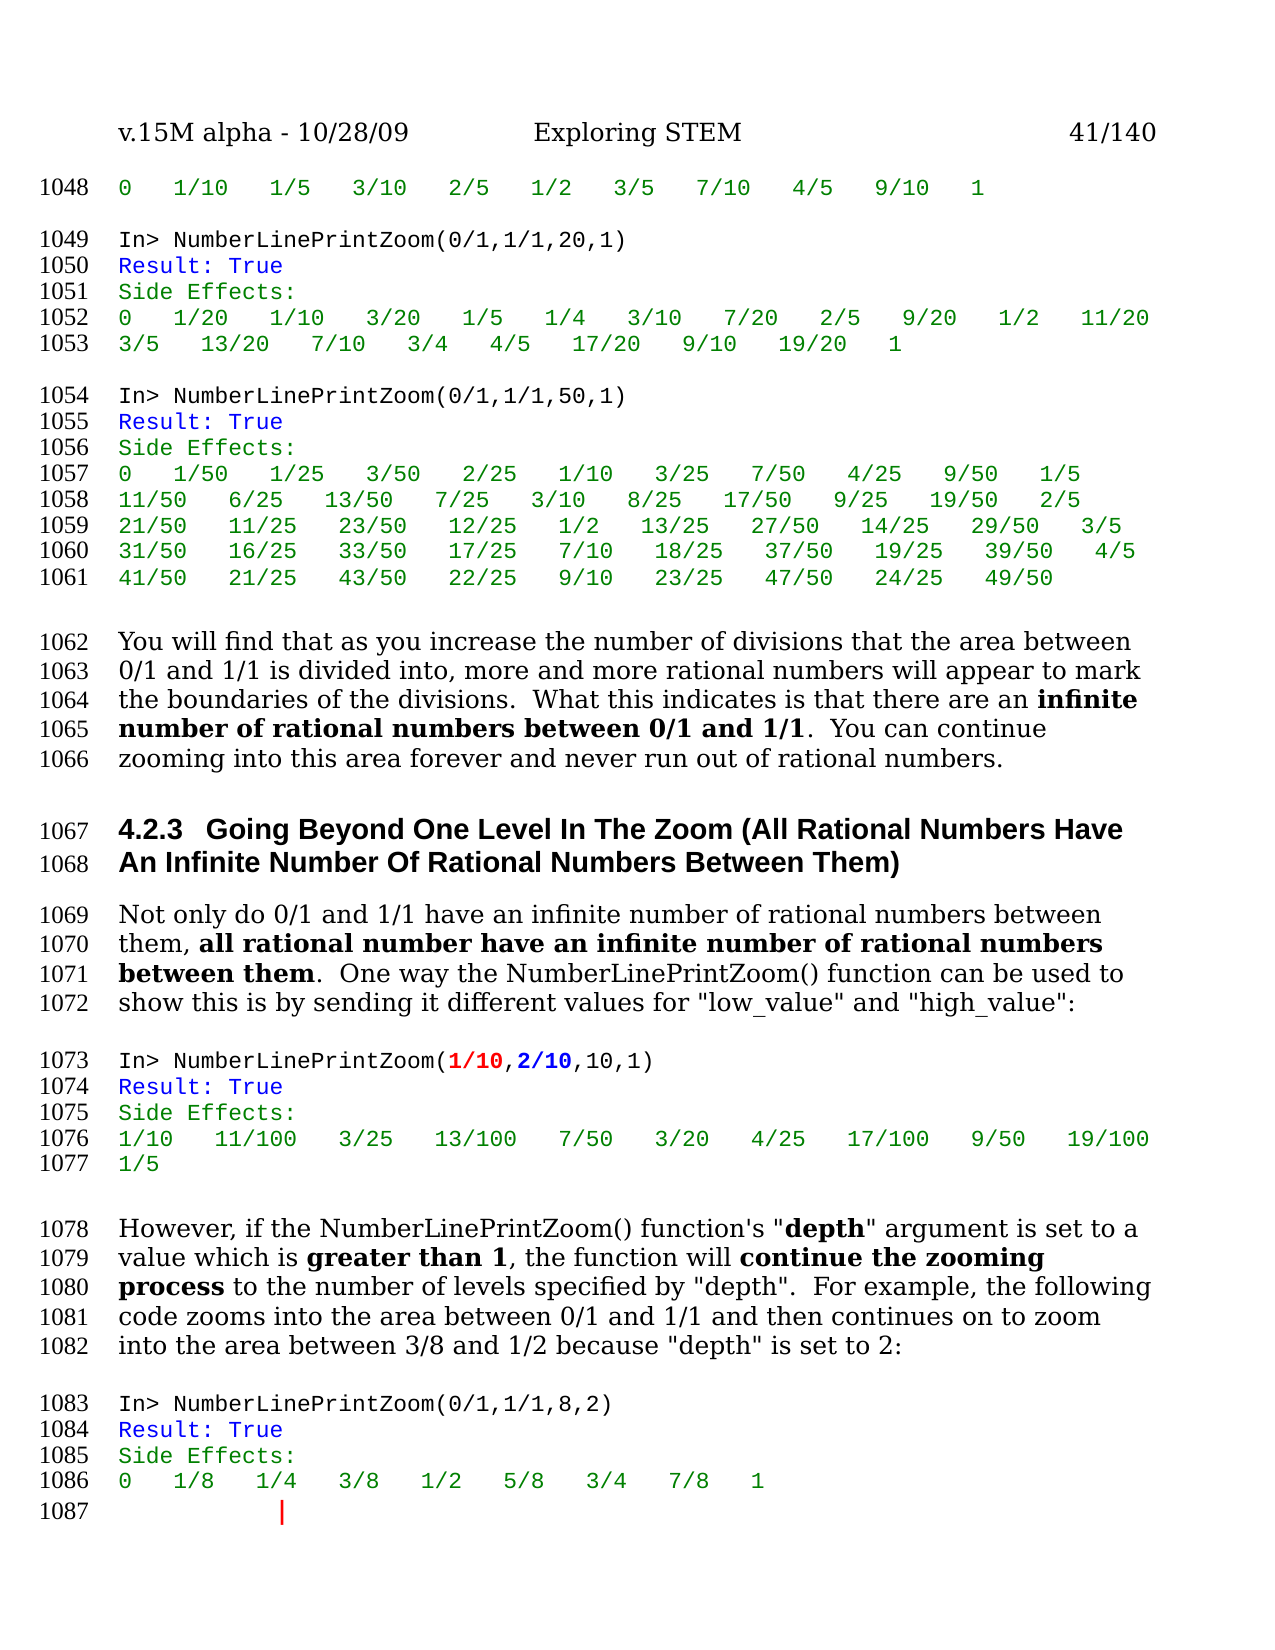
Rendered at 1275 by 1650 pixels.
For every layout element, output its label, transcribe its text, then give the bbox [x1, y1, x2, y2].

text You will find that as you increase the number of divisions that the area between 0/1 and 1/1 is divided into, more and more rational numbers will appear to mark the boundaries of the divisions. What this indicates is that there are an infinite number of rational numbers between 0/1 and 1/1. You can continue zooming into this area forever and never run out of rational numbers. [118, 627, 1157, 773]
text | [118, 1496, 1157, 1525]
text In> NumberLinePrintZoom(1/10,2/10,10,1) [118, 1049, 1157, 1075]
text Side Effects: [118, 1101, 1157, 1127]
text In> NumberLinePrintZoom(0/1,1/1,8,2) [118, 1392, 1157, 1418]
text 0 1/10 1/5 3/10 2/5 1/2 3/5 7/10 4/5 9/10 1 [118, 177, 1157, 203]
text Result: True [118, 254, 1157, 281]
text In> NumberLinePrintZoom(0/1,1/1,50,1) [118, 384, 1157, 410]
text Side Effects: [118, 1444, 1157, 1470]
text Side Effects: [118, 281, 1157, 306]
text 1/10 11/100 3/25 13/100 7/50 3/20 4/25 17/100 9/50 19/100 1/5 [118, 1127, 1157, 1179]
text Side Effects: [118, 436, 1157, 462]
text However, if the NumberLinePrintZoom() function's "depth" argument is set to a value which is greater than 1, the function will continue the zooming process to the number of levels specified by "depth". For example, the following code zooms into the area between 0/1 and 1/1 and then continues on to zoom into the area between 3/8 and 1/2 because "depth" is set to 2: [118, 1214, 1157, 1360]
text 0 1/8 1/4 3/8 1/2 5/8 3/4 7/8 1 [118, 1470, 1157, 1496]
text Result: True [118, 1075, 1157, 1101]
text 0 1/50 1/25 3/50 2/25 1/10 3/25 7/50 4/25 9/50 1/5 11/50 6/25 13/50 7/25 3/10 8/25 17/50 9/25 19/50 2/5 21/50 11/25 23/50 12/25 1/2 13/25 27/50 14/25 29/50 3/5 31/50 16/25 33/50 17/25 7/10 18/25 37/50 19/25 39/50 4/5 41/50 21/25 43/50 22/25 9/10 23/25 47/50 24/25 49/50 [118, 462, 1157, 592]
text Not only do 0/1 and 1/1 have an infinite number of rational numbers between them, all rational number have an infinite number of rational numbers between them. One way the NumberLinePrintZoom() function can be used to show this is by sending it different values for "low_value" and "high_value": [118, 900, 1157, 1017]
text Result: True [118, 1418, 1157, 1444]
subtitle Going Beyond One Level In The Zoom (All Rational Numbers Have An Infinite Number Of Rational Numbers Between Them) [118, 812, 1157, 879]
text In> NumberLinePrintZoom(0/1,1/1,20,1) [118, 229, 1157, 254]
text 0 1/20 1/10 3/20 1/5 1/4 3/10 7/20 2/5 9/20 1/2 11/20 3/5 13/20 7/10 3/4 4/5 17/20 9/10 19/20 1 [118, 306, 1157, 358]
text Result: True [118, 410, 1157, 436]
